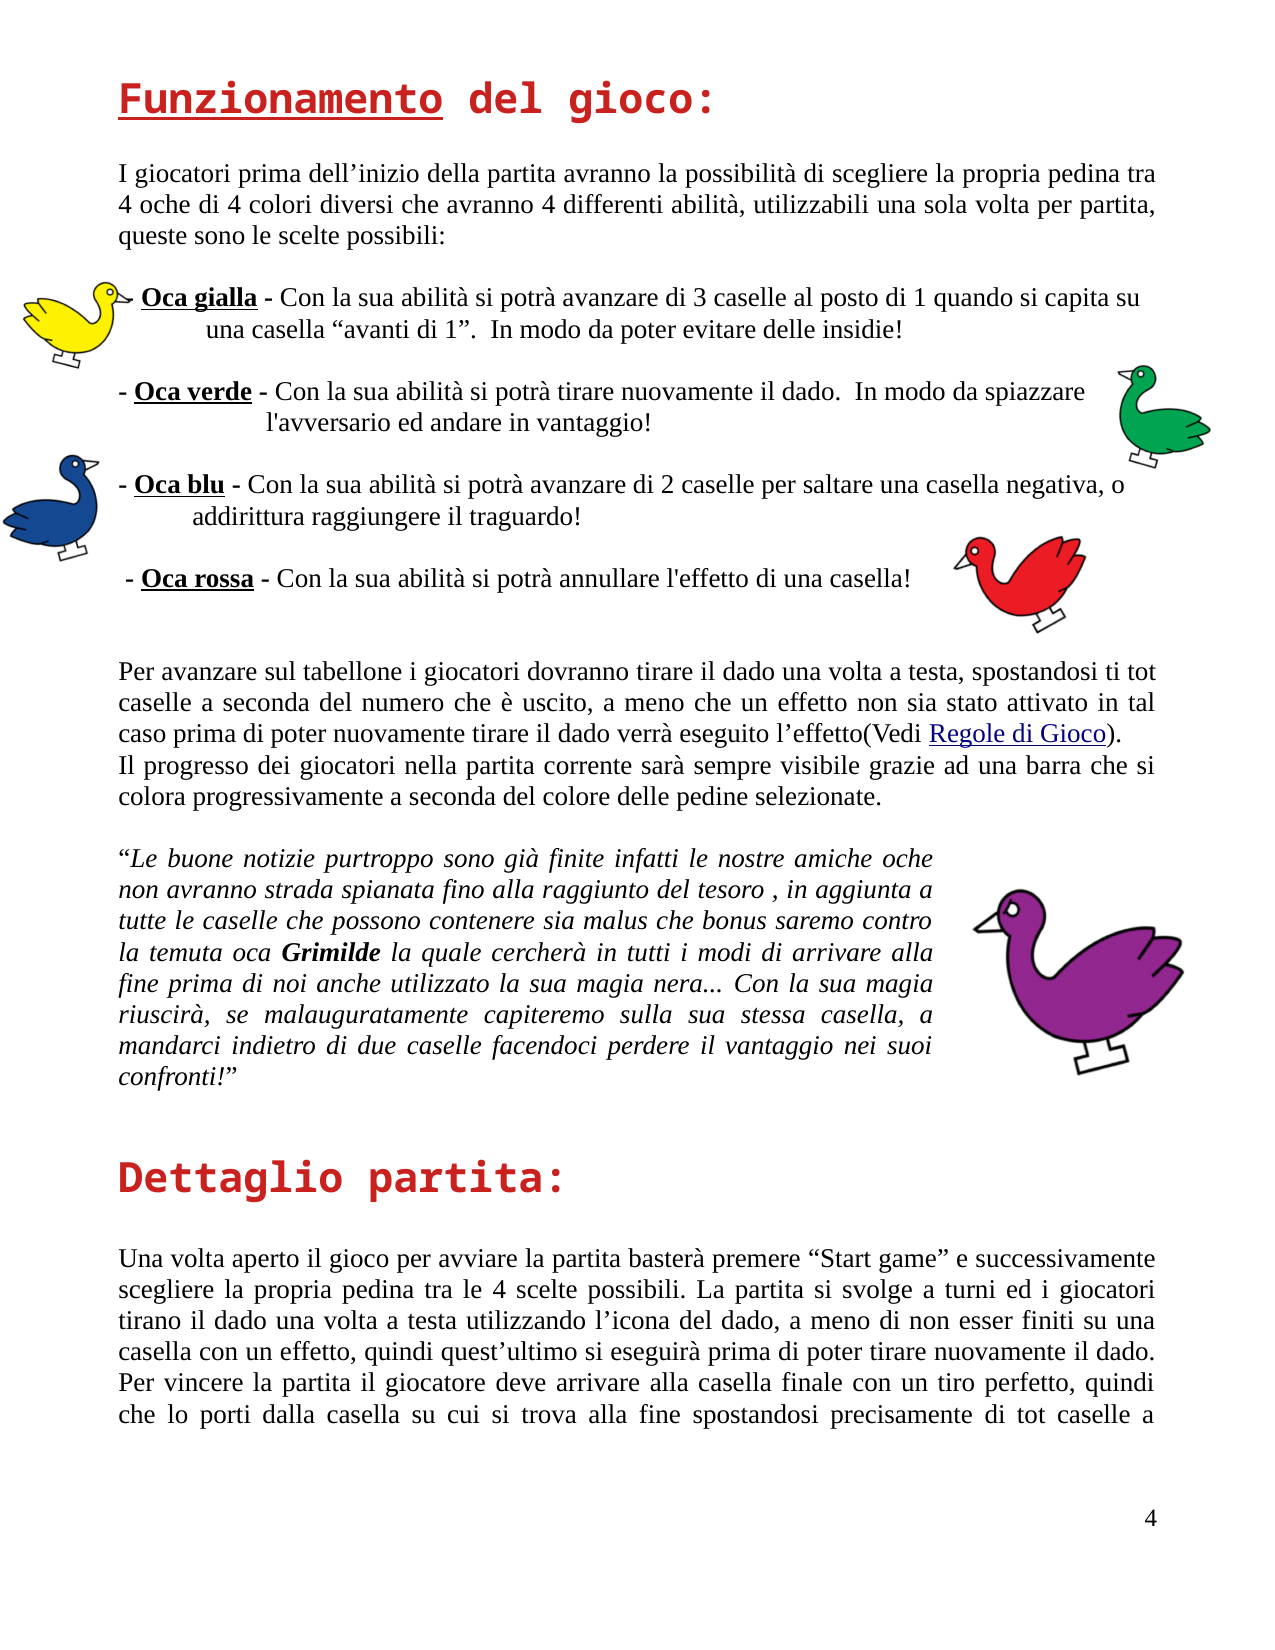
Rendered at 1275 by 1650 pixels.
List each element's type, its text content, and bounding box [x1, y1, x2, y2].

text - Oca rossa - Con la sua abilità si potrà annullare l'effetto di una casella! [118, 562, 960, 593]
text Funzionamento del gioco: [118, 69, 1157, 126]
text - Oca verde - Con la sua abilità si potrà tirare nuovamente il dado. In modo da spiazzare l'avversario ed andare in vantaggio! [118, 375, 1112, 437]
text Una volta aperto il gioco per avviare la partita basterà premere “Start game” e successivamente scegliere la propria pedina tra le 4 scelte possibili. La partita si svolge a turni ed i giocatori tirano il dado una volta a testa utilizzando l’icona del dado, a meno di non esser finiti su una casella con un effetto, quindi quest’ultimo si eseguirà prima di poter tirare nuovamente il dado. Per vincere la partita il giocatore deve arrivare alla casella finale con un tiro perfetto, quindi che lo porti dalla casella su cui si trova alla fine spostandosi precisamente di tot caselle a [118, 1242, 1157, 1429]
picture [940, 489, 1116, 662]
text - Oca gialla - Con la sua abilità si potrà avanzare di 3 caselle al posto di 1 quando si capita su una casella “avanti di 1”. In modo da poter evitare delle insidie! [121, 282, 1157, 344]
picture [1092, 353, 1226, 483]
text [1098, 562, 1157, 593]
text - Oca blu - Con la sua abilità si potrà avanzare di 2 caselle per saltare una casella negativa, o addirittura raggiungere il traguardo! [118, 468, 1157, 531]
text Il progresso dei giocatori nella partita corrente sarà sempre visibile grazie ad una barra che si colora progressivamente a seconda del colore delle pedine selezionate. [118, 749, 1157, 811]
text Per avanzare sul tabellone i giocatori dovranno tirare il dado una volta a testa, spostandosi ti tot caselle a seconda del numero che è uscito, a meno che un effetto non sia stato attivato in tal caso prima di poter nuovamente tirare il dado verrà eseguito l’effetto(Vedi Regole di Gioco). [118, 655, 1157, 749]
picture [0, 444, 127, 578]
picture [955, 841, 1214, 1101]
text I giocatori prima dell’inizio della partita avranno la possibilità di scegliere la propria pedina tra 4 oche di 4 colori diversi che avranno 4 differenti abilità, utilizzabili una sola volta per partita, queste sono le scelte possibili: [118, 157, 1157, 250]
picture [8, 260, 137, 382]
text “Le buone notizie purtroppo sono già finite infatti le nostre amiche oche non avranno strada spianata fino alla raggiunto del tesoro , in aggiunta a tutte le caselle che possono contenere sia malus che bonus saremo contro la temuta oca Grimilde la quale cercherà in tutti i modi di arrivare alla fine prima di noi anche utilizzato la sua magia nera... Con la sua magia riuscirà, se malauguratamente capiteremo sulla sua stessa casella, a mandarci indietro di due caselle facendoci perdere il vantaggio nei suoi confronti!” [118, 842, 1150, 1091]
text Dettaglio partita: [118, 1148, 1157, 1205]
